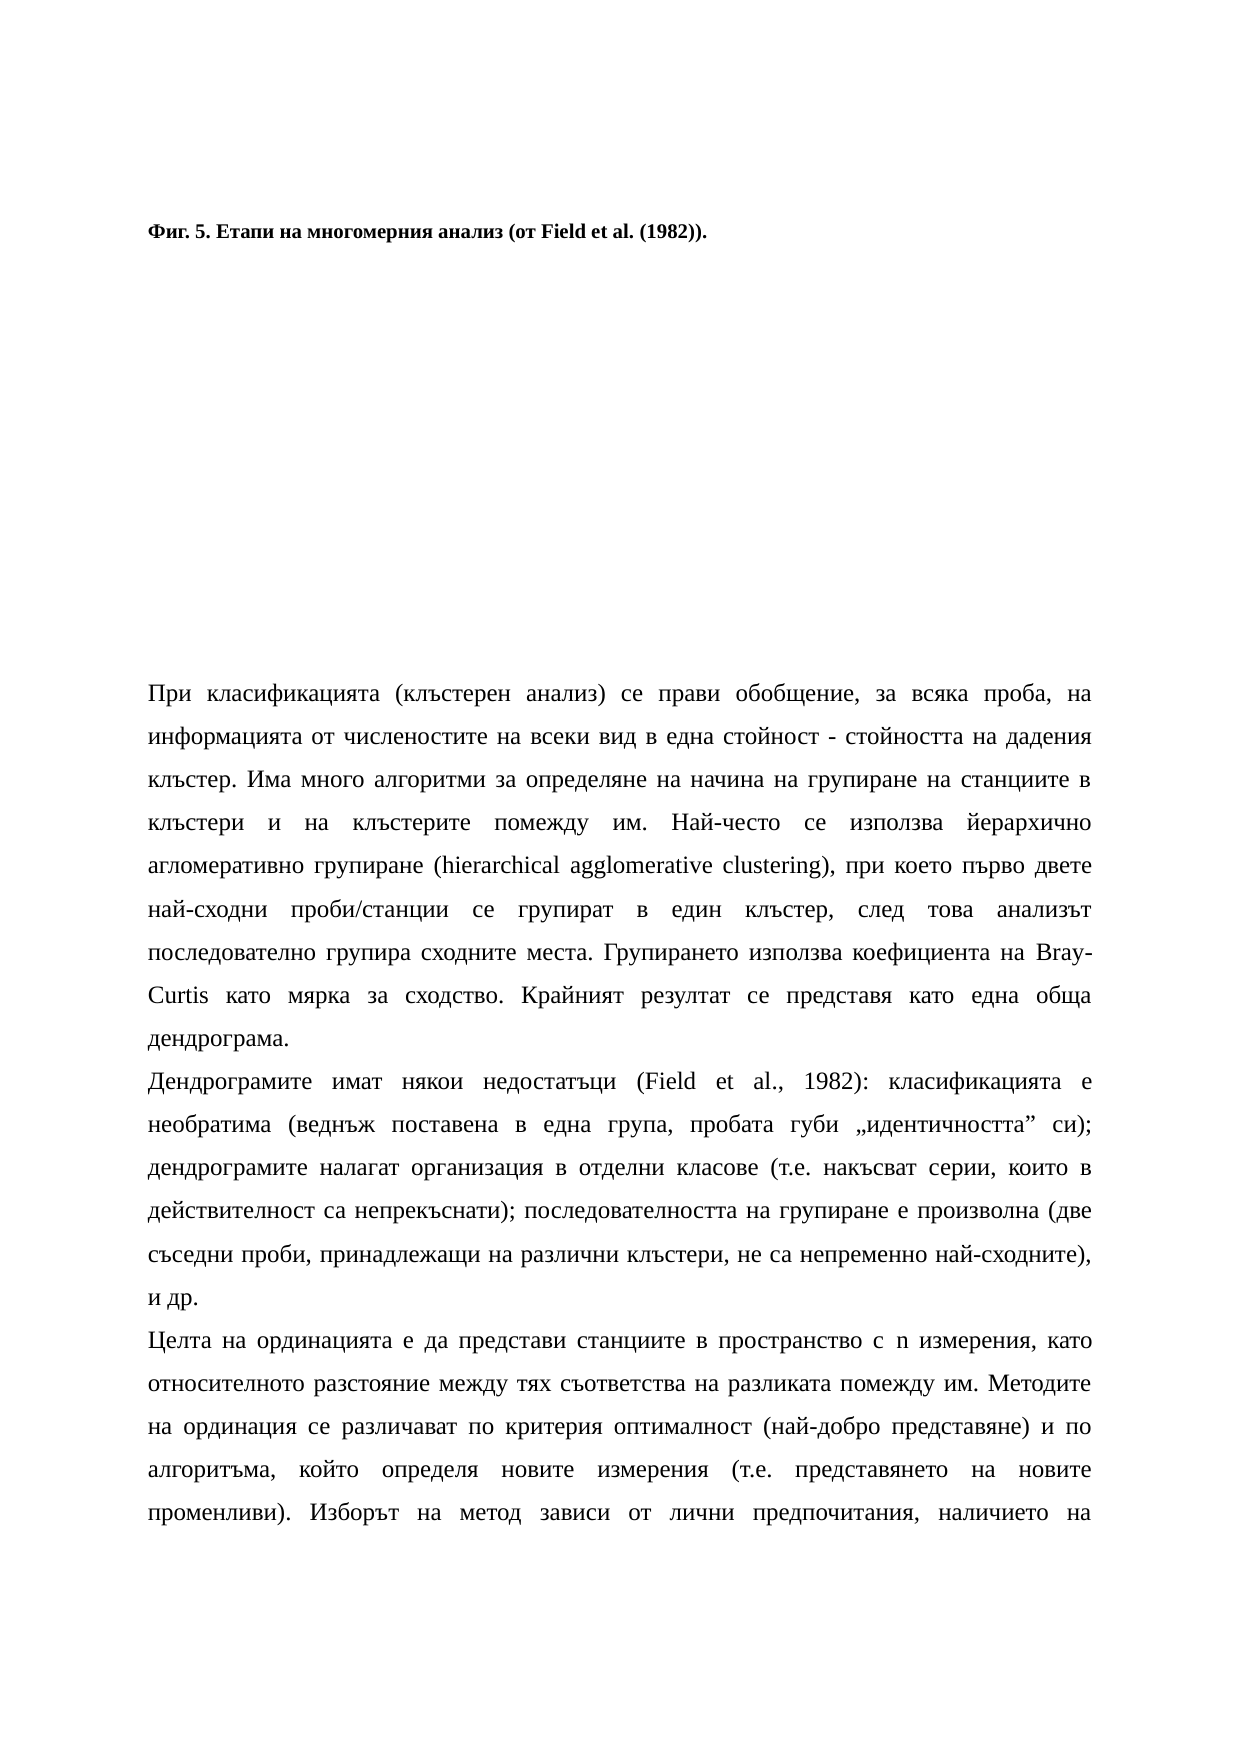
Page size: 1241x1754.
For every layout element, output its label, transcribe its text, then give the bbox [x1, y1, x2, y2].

text Целта на ординацията е да представи станциите в пространство с n измерения, като относителното разстояние между тях съответства на разликата помежду им. Методите на ординация се различават по критерия оптималност (най-добро представяне) и по алгоритъма, който определя новите измерения (т.е. представянето на новите променливи). Изборът на метод зависи от лични предпочитания, наличието на [148, 1325, 1093, 1526]
text При класификацията (клъстерен анализ) се прави обобщение, за всяка проба, на информацията от численостите на всеки вид в една стойност - стойността на дадения клъстер. Има много алгоритми за определяне на начина на групиране на станциите в клъстери и на клъстерите помежду им. Най-често се използва йерархично агломеративно групиране (hierarchical agglomerative clustering), при което първо двете най-сходни проби/станции се групират в един клъстер, след това анализът последователно групира сходните места. Групирането използва коефициента на Bray-Curtis като мярка за сходство. Крайният резултат се представя като една обща дендрограма. [148, 678, 1093, 1052]
text Дендрограмите имат някои недостатъци (Field et al., 1982): класификацията е необратима (веднъж поставена в една група, пробата губи „идентичността” си); дендрограмите налагат организация в отделни класове (т.е. накъсват серии, които в действителност са непрекъснати); последователността на групиране е произволна (две съседни проби, принадлежащи на различни клъстери, не са непременно най-сходните), и др. [148, 1066, 1093, 1311]
text Фиг. 5. Етапи на многомерния анализ (от Field et al. (1982)). [148, 219, 1093, 243]
